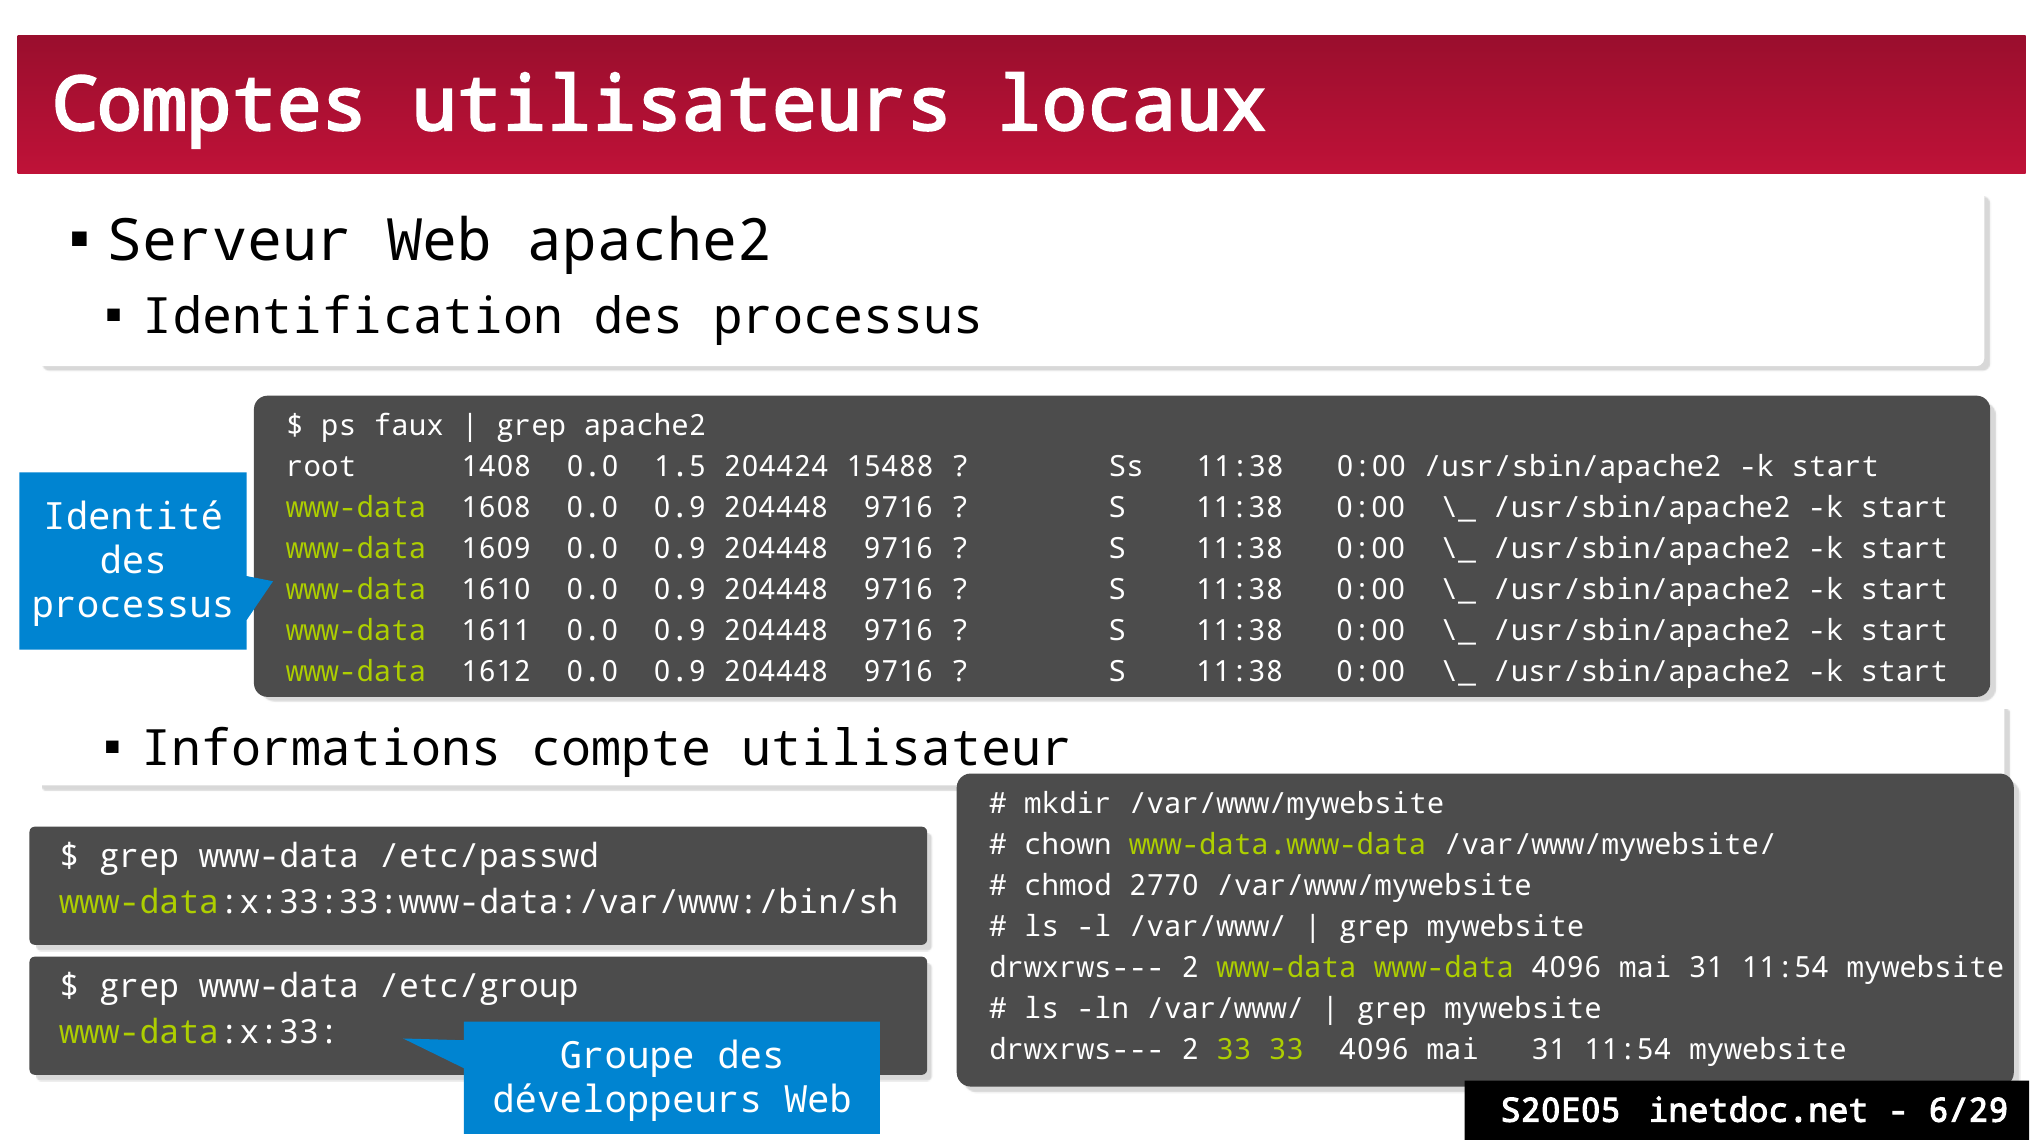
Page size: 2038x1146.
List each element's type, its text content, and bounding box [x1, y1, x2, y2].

text_box Informations compte utilisateur [35, 702, 2005, 786]
text_box Comptes utilisateurs locaux [17, 35, 2026, 174]
text_box Groupe des développeurs Web [403, 1021, 880, 1134]
text_box S20E05 inetdoc.net - <numéro>/29 [1464, 1080, 2030, 1140]
text_box # mkdir /var/www/mywebsite # chown www-data.www-data /var/www/mywebsite/ # chmod 2770 /var/www/mywebsite # ls -l /var/www/ | grep mywebsite drwxrws--- 2 www-data www-data 4096 mai 31 11:54 mywebsite # ls -ln /var/www/ | grep mywebsite drwxrws--- 2 33 33 4096 mai 31 11:54 mywebsite [956, 773, 2014, 1087]
text_box $ grep www-data /etc/group www-data:x:33: [29, 956, 928, 1075]
text_box $ grep www-data /etc/passwd www-data:x:33:33:www-data:/var/www:/bin/sh [29, 826, 928, 945]
text_box Serveur Web apache2 Identification des processus [35, 188, 1985, 367]
text_box $ ps faux | grep apache2 root 1408 0.0 1.5 204424 15488 ? Ss 11:38 0:00 /usr/sbin/apache2 -k start www-data 1608 0.0 0.9 204448 9716 ? S 11:38 0:00 \_ /usr/sbin/apache2 -k start www-data 1609 0.0 0.9 204448 9716 ? S 11:38 0:00 \_ /usr/sbin/apache2 -k start www-data 1610 0.0 0.9 204448 9716 ? S 11:38 0:00 \_ /usr/sbin/apache2 -k start www-data 1611 0.0 0.9 204448 9716 ? S 11:38 0:00 \_ /usr/sbin/apache2 -k start www-data 1612 0.0 0.9 204448 9716 ? S 11:38 0:00 \_ /usr/sbin/apache2 -k start [253, 395, 1991, 697]
text_box Identité des processus [19, 472, 274, 650]
